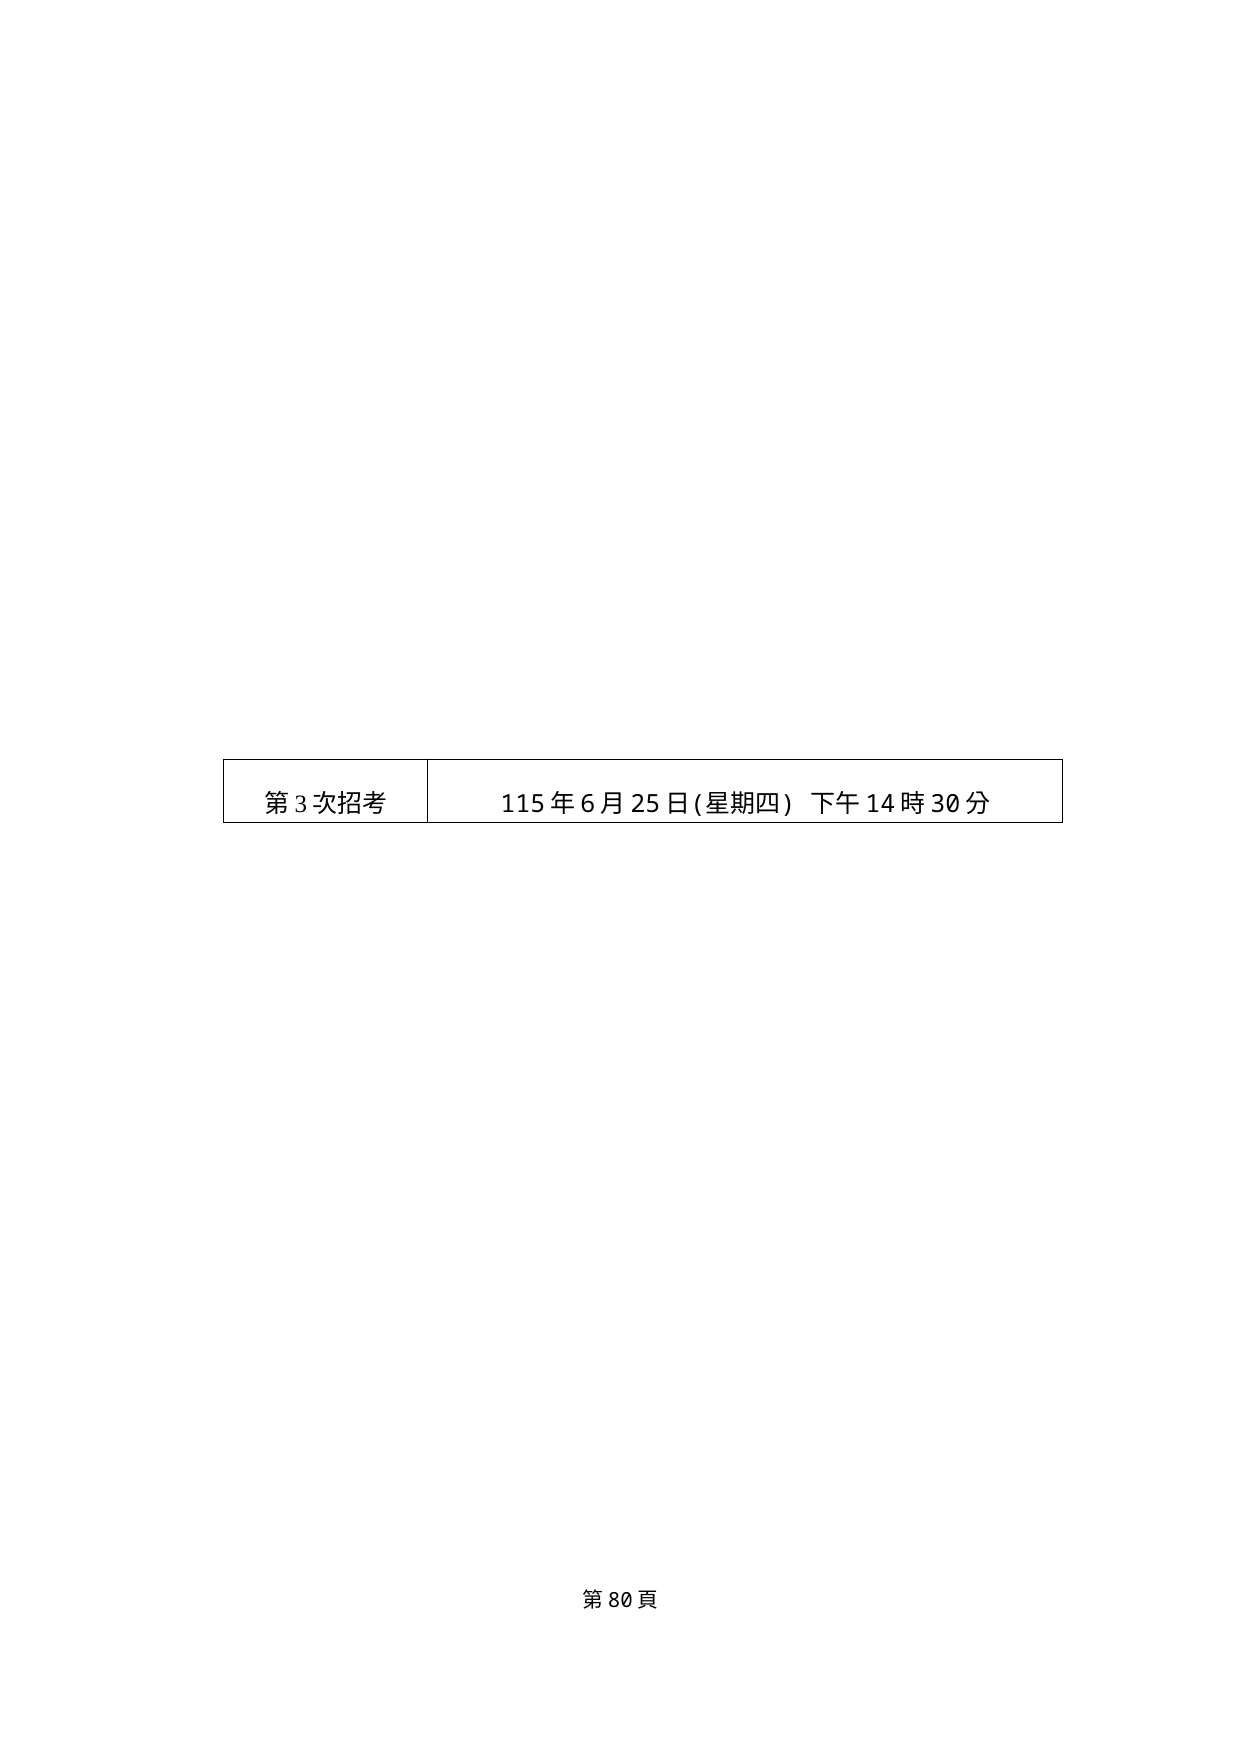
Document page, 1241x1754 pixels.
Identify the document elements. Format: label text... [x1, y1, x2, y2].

table_cell 第3次招考 [224, 760, 427, 822]
table_cell 115年6月25日(星期四) 下午14時30分 [428, 760, 1062, 822]
